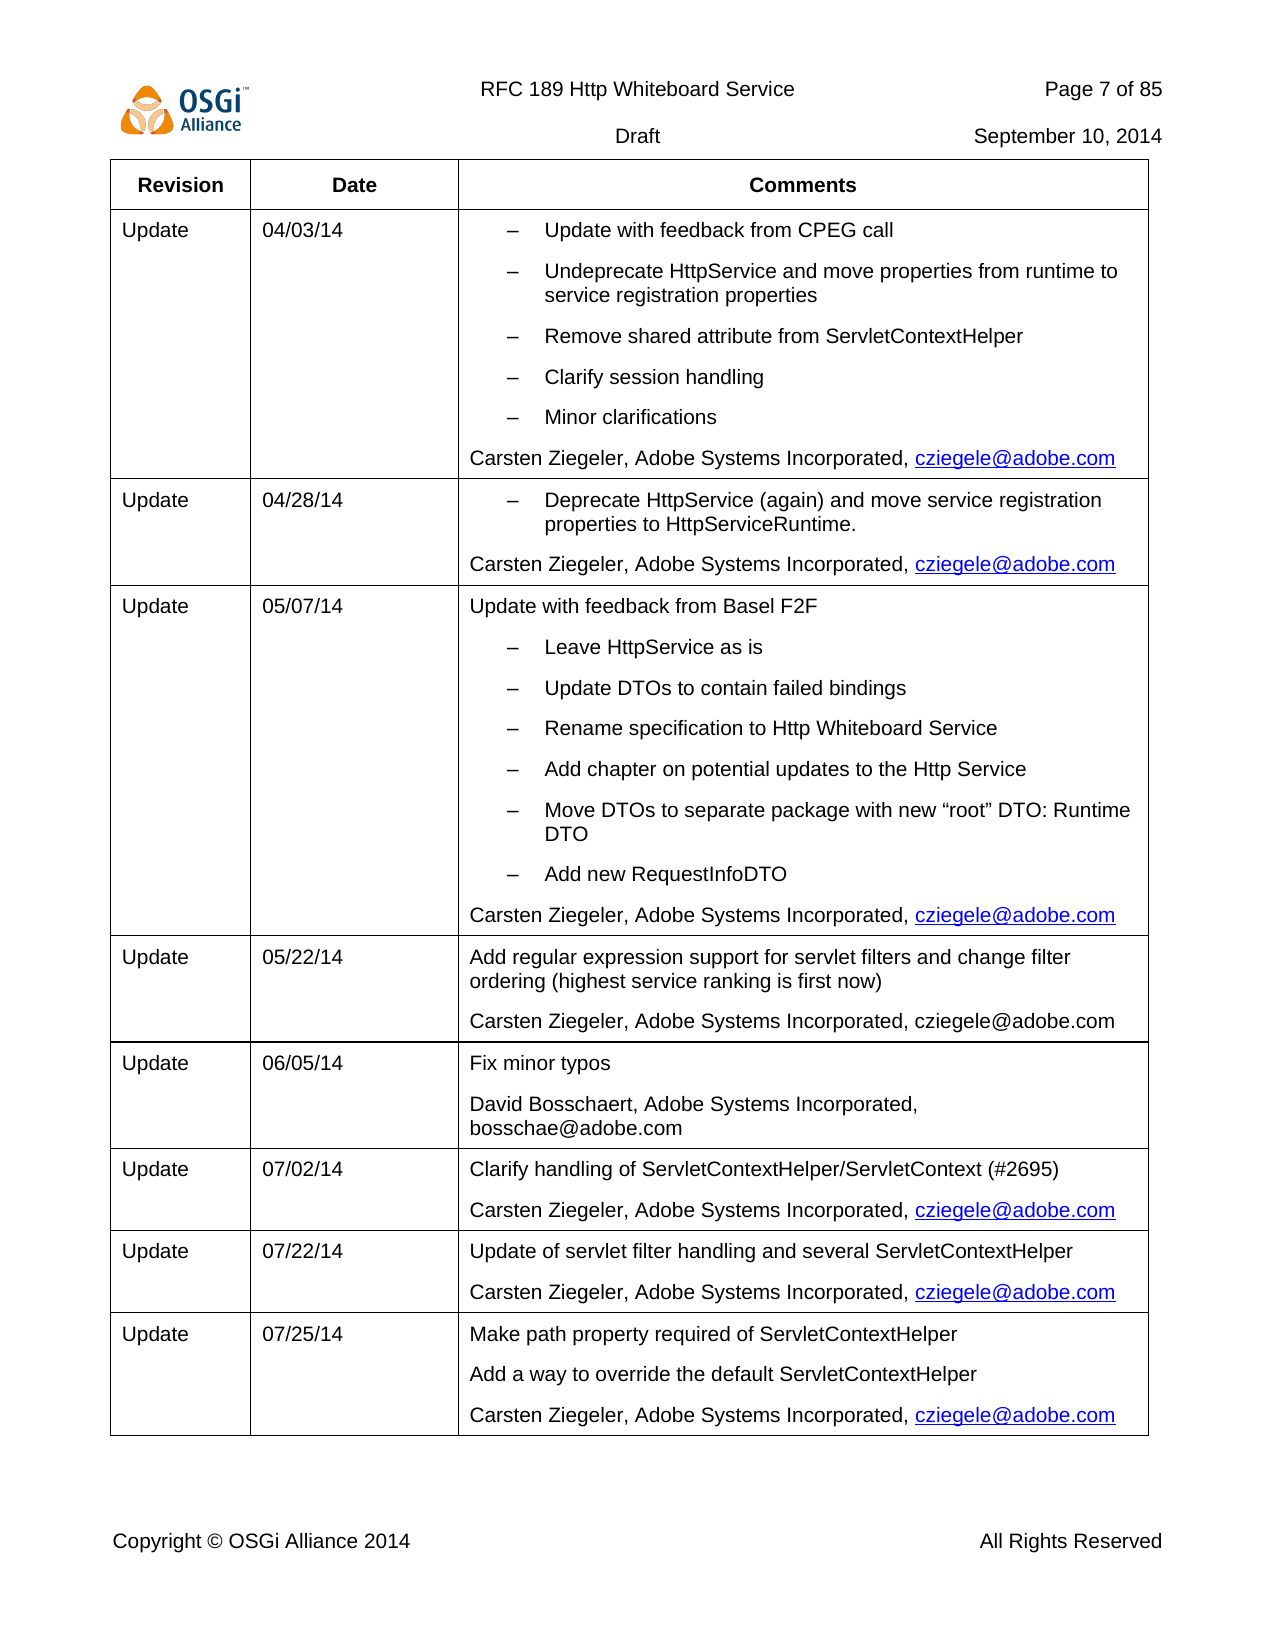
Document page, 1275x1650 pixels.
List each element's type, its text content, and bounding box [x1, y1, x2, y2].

table_cell Update with feedback from CPEG call Undeprecate HttpService and move properties from runtime to service registration properties Remove shared attribute from ServletContextHelper Clarify session handling Minor clarifications Carsten Ziegeler, Adobe Systems Incorporated, cziegele@adobe.com [459, 210, 1148, 478]
table_header Revision [111, 160, 250, 209]
table_header Date [251, 160, 458, 209]
table_cell Update of servlet filter handling and several ServletContextHelper Carsten Ziegeler, Adobe Systems Incorporated, cziegele@adobe.com [459, 1231, 1148, 1312]
table_cell 25.07.14 [251, 1313, 458, 1435]
table_header Comments [459, 160, 1148, 209]
table_cell Update [111, 1313, 250, 1435]
table_cell 02.07.14 [251, 1149, 458, 1230]
table_cell Add regular expression support for servlet filters and change filter ordering (highest service ranking is first now) Carsten Ziegeler, Adobe Systems Incorporated, cziegele@adobe.com [459, 936, 1148, 1041]
table_cell 22.05.14 [251, 936, 458, 1041]
table_cell 07.05.14 [251, 586, 458, 935]
table_cell Make path property required of ServletContextHelper Add a way to override the default ServletContextHelper Carsten Ziegeler, Adobe Systems Incorporated, cziegele@adobe.com [459, 1313, 1148, 1435]
table_cell Update [111, 1231, 250, 1312]
table_cell Update [111, 210, 250, 478]
table_cell Fix minor typos David Bosschaert, Adobe Systems Incorporated, bosschae@adobe.com [459, 1043, 1148, 1148]
table_cell 05.06.14 [251, 1043, 458, 1148]
table_cell 28.04.14 [251, 479, 458, 584]
table_cell Update with feedback from Basel F2F Leave HttpService as is Update DTOs to contain failed bindings Rename specification to Http Whiteboard Service Add chapter on potential updates to the Http Service Move DTOs to separate package with new “root” DTO: Runtime DTO Add new RequestInfoDTO Carsten Ziegeler, Adobe Systems Incorporated, cziegele@adobe.com [459, 586, 1148, 935]
picture [113, 78, 257, 142]
table_cell 03.04.14 [251, 210, 458, 478]
table_cell 22.07.14 [251, 1231, 458, 1312]
table_cell Clarify handling of ServletContextHelper/ServletContext (#2695) Carsten Ziegeler, Adobe Systems Incorporated, cziegele@adobe.com [459, 1149, 1148, 1230]
table_cell Update [111, 1149, 250, 1230]
table_cell Update [111, 1043, 250, 1148]
table_cell Update [111, 479, 250, 584]
table_cell Update [111, 586, 250, 935]
table_cell Deprecate HttpService (again) and move service registration properties to HttpServiceRuntime. Carsten Ziegeler, Adobe Systems Incorporated, cziegele@adobe.com [459, 479, 1148, 584]
table_cell Update [111, 936, 250, 1041]
